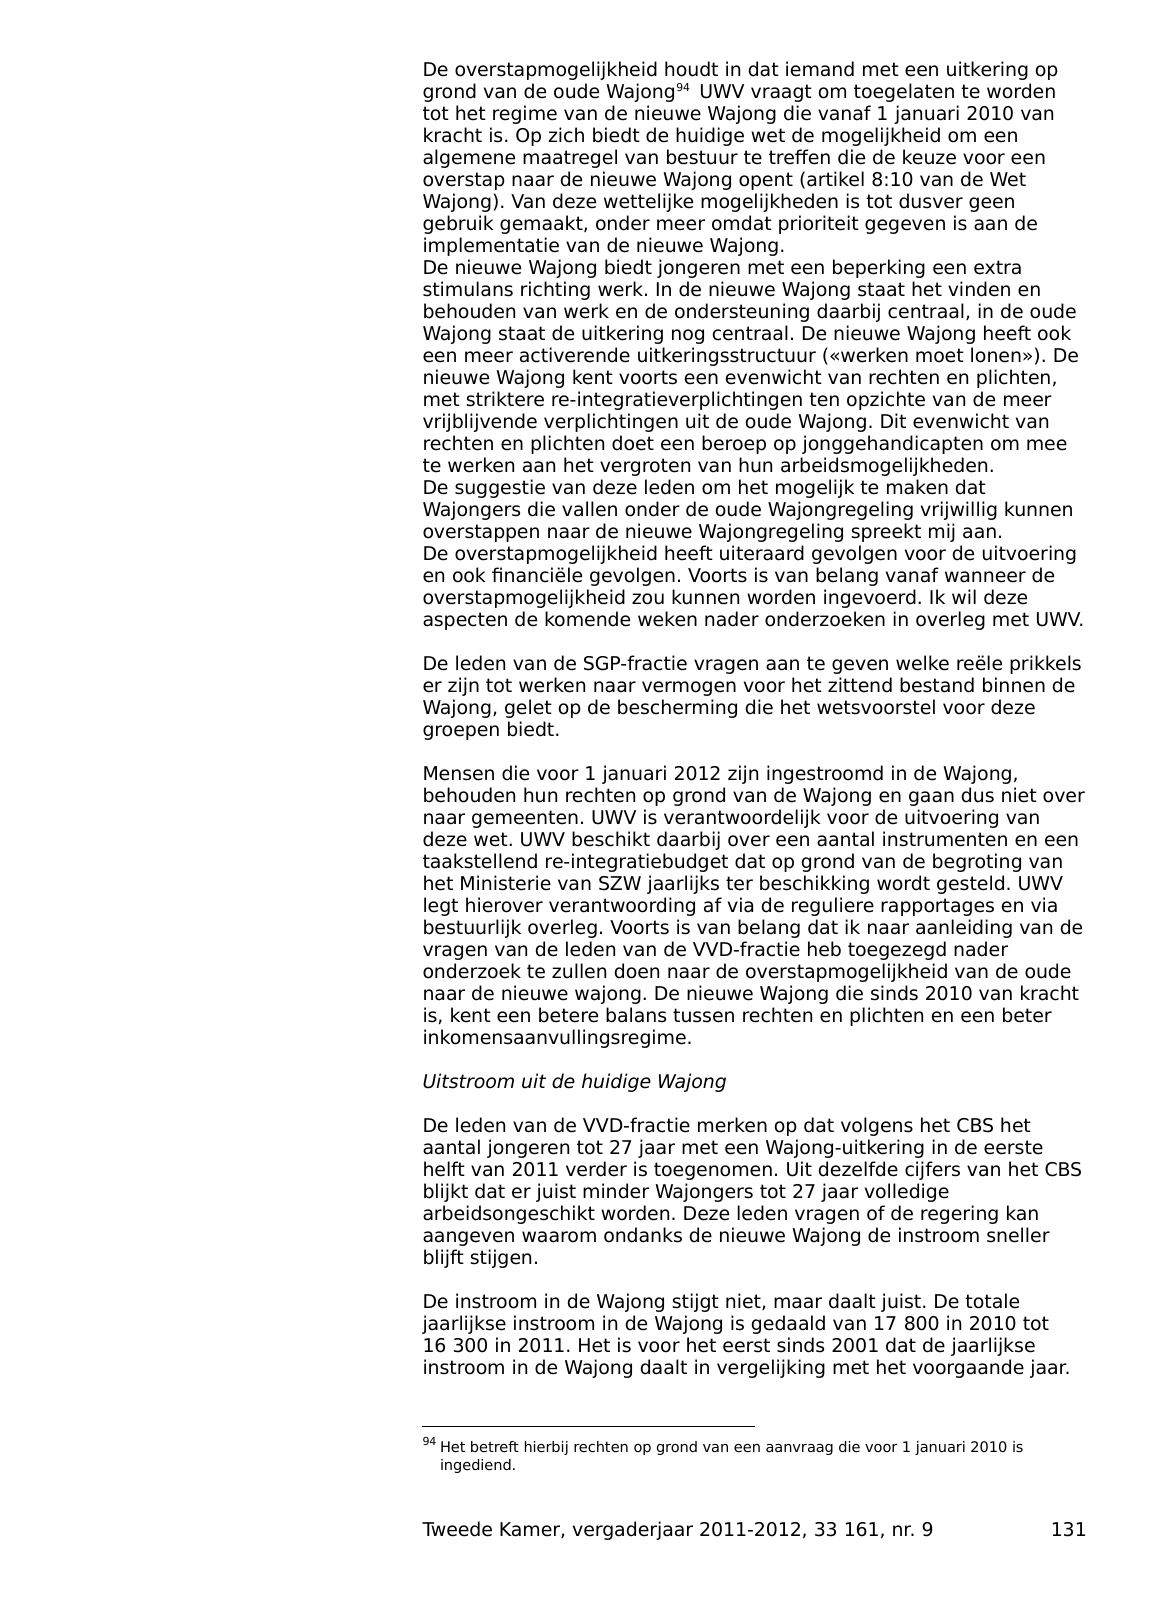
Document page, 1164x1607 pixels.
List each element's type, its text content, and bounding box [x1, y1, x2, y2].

text De suggestie van deze leden om het mogelijk te maken dat Wajongers die vallen onder de oude Wajongregeling vrijwillig kunnen overstappen naar de nieuwe Wajongregeling spreekt mij aan. [422, 477, 1087, 543]
text De overstapmogelijkheid houdt in dat iemand met een uitkering op grond van de oude Wajong UWV vraagt om toegelaten te worden tot het regime van de nieuwe Wajong die vanaf 1 januari 2010 van kracht is. Op zich biedt de huidige wet de mogelijkheid om een algemene maatregel van bestuur te treffen die de keuze voor een overstap naar de nieuwe Wajong opent (artikel 8:10 van de Wet Wajong). Van deze wettelijke mogelijkheden is tot dusver geen gebruik gemaakt, onder meer omdat prioriteit gegeven is aan de implementatie van de nieuwe Wajong. [422, 59, 1087, 257]
text Het betreft hierbij rechten op grond van een aanvraag die voor 1 januari 2010 is ingediend. [422, 1435, 1087, 1474]
text Mensen die voor 1 januari 2012 zijn ingestroomd in de Wajong, behouden hun rechten op grond van de Wajong en gaan dus niet over naar gemeenten. UWV is verantwoordelijk voor de uitvoering van deze wet. UWV beschikt daarbij over een aantal instrumenten en een taakstellend re-integratiebudget dat op grond van de begroting van het Ministerie van SZW jaarlijks ter beschikking wordt gesteld. UWV legt hierover verantwoording af via de reguliere rapportages en via bestuurlijk overleg. Voorts is van belang dat ik naar aanleiding van de vragen van de leden van de VVD-fractie heb toegezegd nader onderzoek te zullen doen naar de overstapmogelijkheid van de oude naar de nieuwe wajong. De nieuwe Wajong die sinds 2010 van kracht is, kent een betere balans tussen rechten en plichten en een beter inkomensaanvullingsregime. [422, 763, 1087, 1048]
text De overstapmogelijkheid heeft uiteraard gevolgen voor de uitvoering en ook financiële gevolgen. Voorts is van belang vanaf wanneer de overstapmogelijkheid zou kunnen worden ingevoerd. Ik wil deze aspecten de komende weken nader onderzoeken in overleg met UWV. [422, 543, 1087, 631]
text De leden van de SGP-fractie vragen aan te geven welke reële prikkels er zijn tot werken naar vermogen voor het zittend bestand binnen de Wajong, gelet op de bescherming die het wetsvoorstel voor deze groepen biedt. [422, 653, 1087, 741]
text De instroom in de Wajong stijgt niet, maar daalt juist. De totale jaarlijkse instroom in de Wajong is gedaald van 17 800 in 2010 tot 16 300 in 2011. Het is voor het eerst sinds 2001 dat de jaarlijkse instroom in de Wajong daalt in vergelijking met het voorgaande jaar. [422, 1291, 1087, 1379]
text De nieuwe Wajong biedt jongeren met een beperking een extra stimulans richting werk. In de nieuwe Wajong staat het vinden en behouden van werk en de ondersteuning daarbij centraal, in de oude Wajong staat de uitkering nog centraal. De nieuwe Wajong heeft ook een meer activerende uitkeringsstructuur («werken moet lonen»). De nieuwe Wajong kent voorts een evenwicht van rechten en plichten, met striktere re-integratieverplichtingen ten opzichte van de meer vrijblijvende verplichtingen uit de oude Wajong. Dit evenwicht van rechten en plichten doet een beroep op jonggehandicapten om mee te werken aan het vergroten van hun arbeidsmogelijkheden. [422, 257, 1087, 477]
subtitle Uitstroom uit de huidige Wajong [422, 1071, 1087, 1093]
text De leden van de VVD-fractie merken op dat volgens het CBS het aantal jongeren tot 27 jaar met een Wajong-uitkering in de eerste helft van 2011 verder is toegenomen. Uit dezelfde cijfers van het CBS blijkt dat er juist minder Wajongers tot 27 jaar volledige arbeidsongeschikt worden. Deze leden vragen of de regering kan aangeven waarom ondanks de nieuwe Wajong de instroom sneller blijft stijgen. [422, 1115, 1087, 1269]
